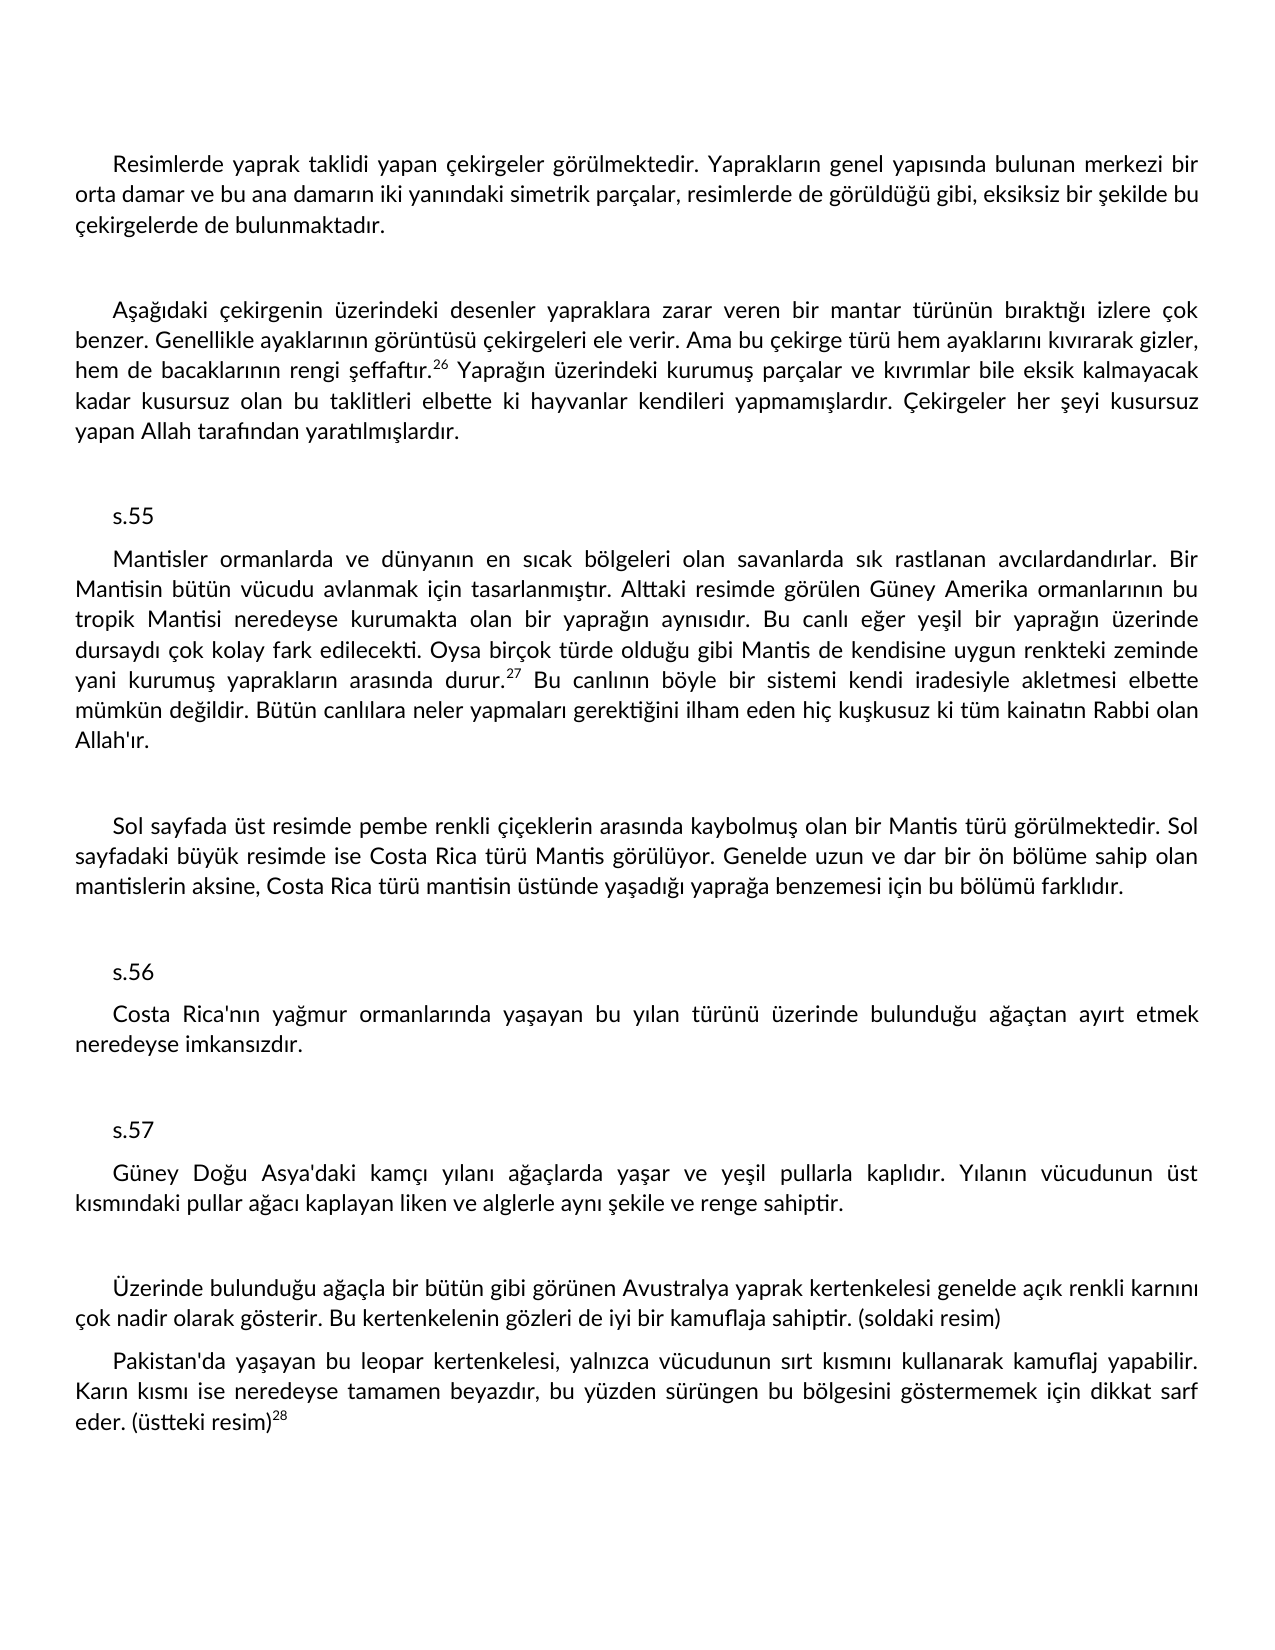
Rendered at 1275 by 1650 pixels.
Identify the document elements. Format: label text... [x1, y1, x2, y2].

text s.55 [75, 502, 1200, 529]
text Üzerinde bulunduğu ağaçla bir bütün gibi görünen Avustralya yaprak kertenkelesi genelde açık renkli karnını çok nadir olarak gösterir. Bu kertenkelenin gözleri de iyi bir kamuflaja sahiptir. (soldaki resim) [75, 1274, 1200, 1332]
text Mantisler ormanlarda ve dünyanın en sıcak bölgeleri olan savanlarda sık rastlanan avcılardandırlar. Bir Mantisin bütün vücudu avlanmak için tasarlanmıştır. Alttaki resimde görülen Güney Amerika ormanlarının bu tropik Mantisi neredeyse kurumakta olan bir yaprağın aynısıdır. Bu canlı eğer yeşil bir yaprağın üzerinde dursaydı çok kolay fark edilecekti. Oysa birçok türde olduğu gibi Mantis de kendisine uygun renkteki zeminde yani kurumuş yaprakların arasında durur.27 Bu canlının böyle bir sistemi kendi iradesiyle akletmesi elbette mümkün değildir. Bütün canlılara neler yapmaları gerektiğini ilham eden hiç kuşkusuz ki tüm kainatın Rabbi olan Allah'ır. [75, 545, 1200, 753]
text Güney Doğu Asya'daki kamçı yılanı ağaçlarda yaşar ve yeşil pullarla kaplıdır. Yılanın vücudunun üst kısmındaki pullar ağacı kaplayan liken ve alglerle aynı şekile ve renge sahiptir. [75, 1158, 1200, 1216]
text Resimlerde yaprak taklidi yapan çekirgeler görülmektedir. Yaprakların genel yapısında bulunan merkezi bir orta damar ve bu ana damarın iki yanındaki simetrik parçalar, resimlerde de görüldüğü gibi, eksiksiz bir şekilde bu çekirgelerde de bulunmaktadır. [75, 150, 1200, 238]
text s.56 [75, 957, 1200, 985]
text s.57 [75, 1116, 1200, 1143]
text Costa Rica'nın yağmur ormanlarında yaşayan bu yılan türünü üzerinde bulunduğu ağaçtan ayırt etmek neredeyse imkansızdır. [75, 1000, 1200, 1058]
text Aşağıdaki çekirgenin üzerindeki desenler yapraklara zarar veren bir mantar türünün bıraktığı izlere çok benzer. Genellikle ayaklarının görüntüsü çekirgeleri ele verir. Ama bu çekirge türü hem ayaklarını kıvırarak gizler, hem de bacaklarının rengi şeffaftır.26 Yaprağın üzerindeki kurumuş parçalar ve kıvrımlar bile eksik kalmayacak kadar kusursuz olan bu taklitleri elbette ki hayvanlar kendileri yapmamışlardır. Çekirgeler her şeyi kusursuz yapan Allah tarafından yaratılmışlardır. [75, 296, 1200, 444]
text Sol sayfada üst resimde pembe renkli çiçeklerin arasında kaybolmuş olan bir Mantis türü görülmektedir. Sol sayfadaki büyük resimde ise Costa Rica türü Mantis görülüyor. Genelde uzun ve dar bir ön bölüme sahip olan mantislerin aksine, Costa Rica türü mantisin üstünde yaşadığı yaprağa benzemesi için bu bölümü farklıdır. [75, 811, 1200, 899]
text Pakistan'da yaşayan bu leopar kertenkelesi, yalnızca vücudunun sırt kısmını kullanarak kamuflaj yapabilir. Karın kısmı ise neredeyse tamamen beyazdır, bu yüzden sürüngen bu bölgesini göstermemek için dikkat sarf eder. (üstteki resim)28 [75, 1347, 1200, 1435]
